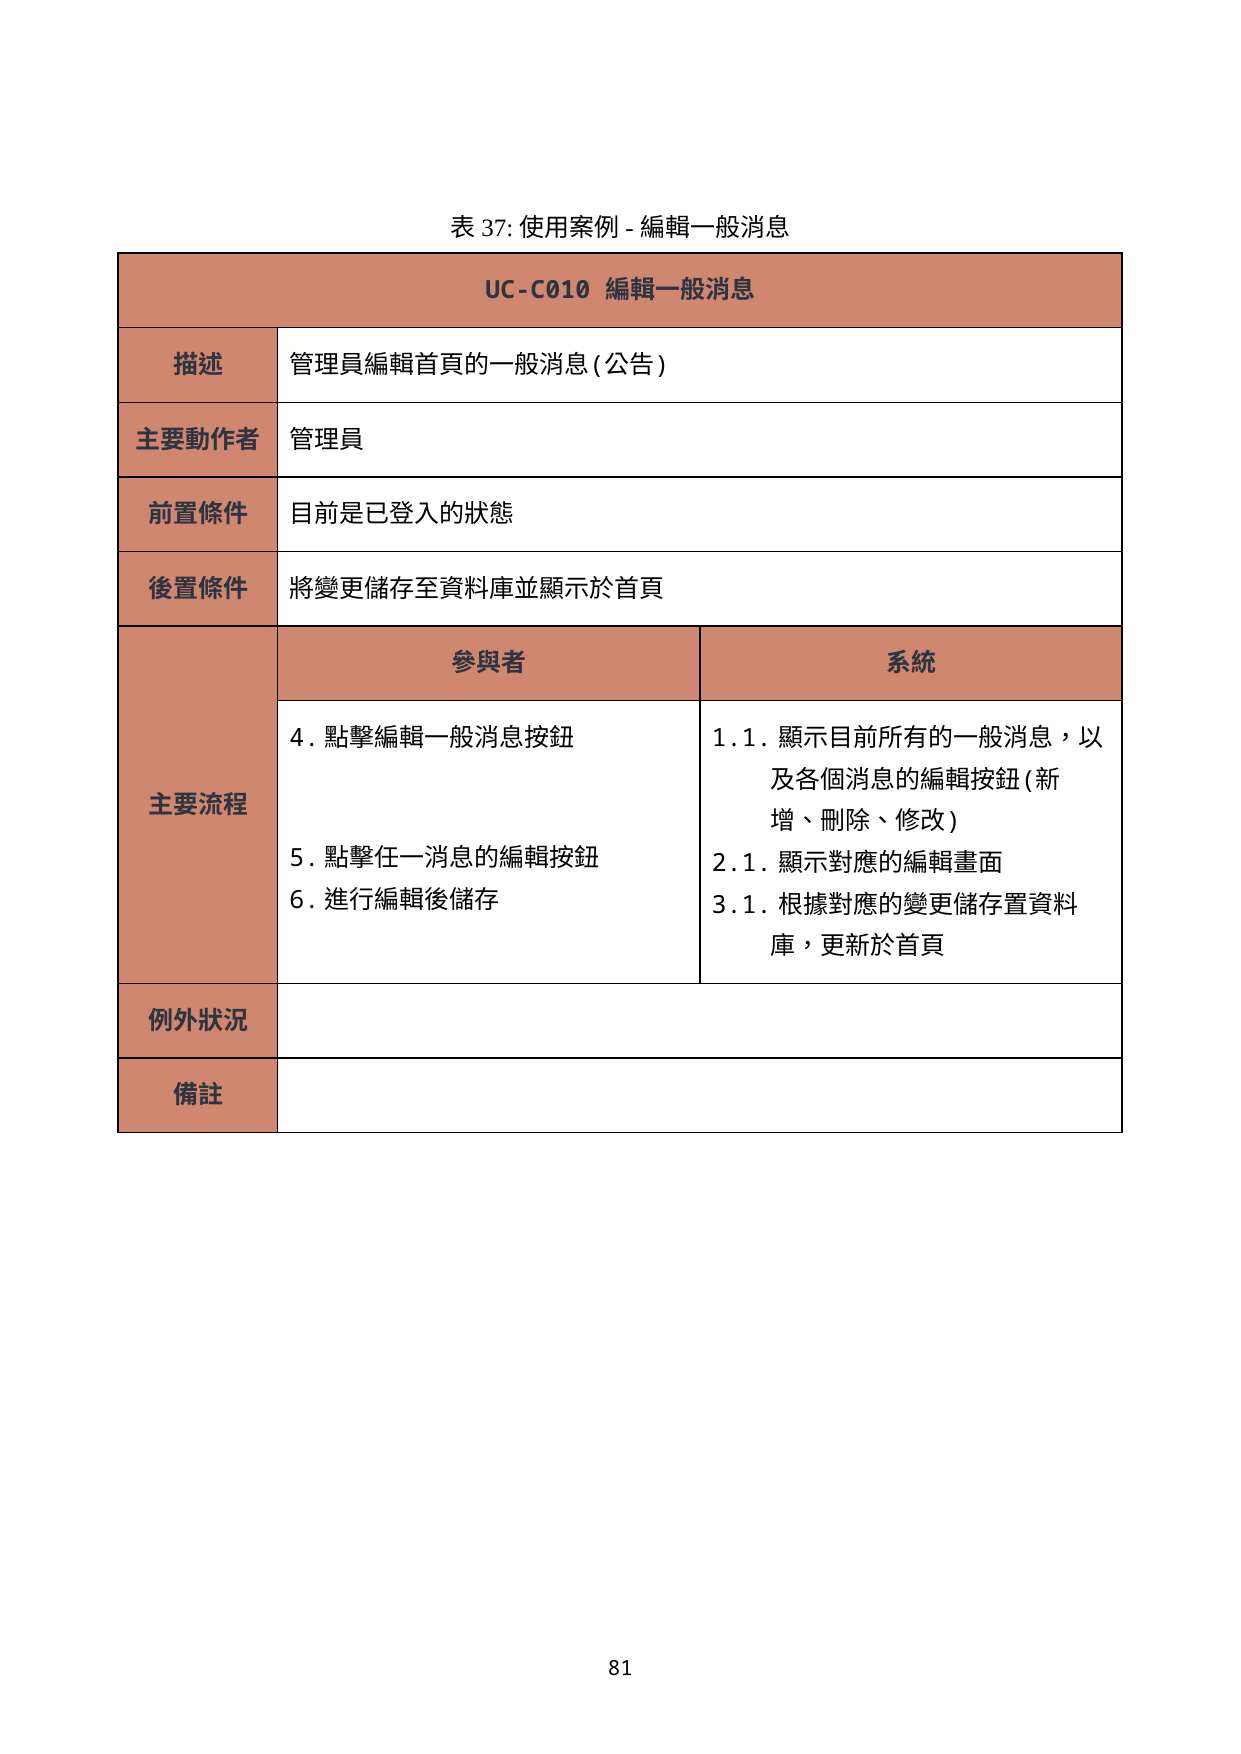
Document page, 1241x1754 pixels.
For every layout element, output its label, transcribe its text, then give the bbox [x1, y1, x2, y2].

table_cell 例外狀況 [119, 984, 277, 1057]
table_cell 管理員編輯首頁的一般消息(公告) [278, 328, 1121, 401]
text 表 37: 使用案例 - 編輯一般消息 [118, 207, 1122, 243]
table_cell [278, 1059, 1121, 1132]
table_cell 點擊編輯一般消息按鈕 點擊任一消息的編輯按鈕 進行編輯後儲存 [278, 701, 699, 983]
table_cell 參與者 [278, 627, 699, 700]
table_cell 顯示目前所有的一般消息，以及各個消息的編輯按鈕(新增、刪除、修改) 顯示對應的編輯畫面 根據對應的變更儲存置資料庫，更新於首頁 [701, 701, 1121, 983]
table_cell 備註 [119, 1059, 277, 1132]
table_cell 目前是已登入的狀態 [278, 478, 1121, 551]
table_cell 前置條件 [119, 478, 277, 551]
table_cell [278, 984, 1121, 1057]
table_cell 管理員 [278, 403, 1121, 476]
table_cell 主要流程 [119, 627, 277, 983]
table_cell 主要動作者 [119, 403, 277, 476]
table_cell 將變更儲存至資料庫並顯示於首頁 [278, 552, 1121, 625]
table_cell 系統 [701, 627, 1121, 700]
table_header UC-C010 編輯一般消息 [119, 254, 1121, 327]
table_cell 後置條件 [119, 552, 277, 625]
table_cell 描述 [119, 328, 277, 401]
